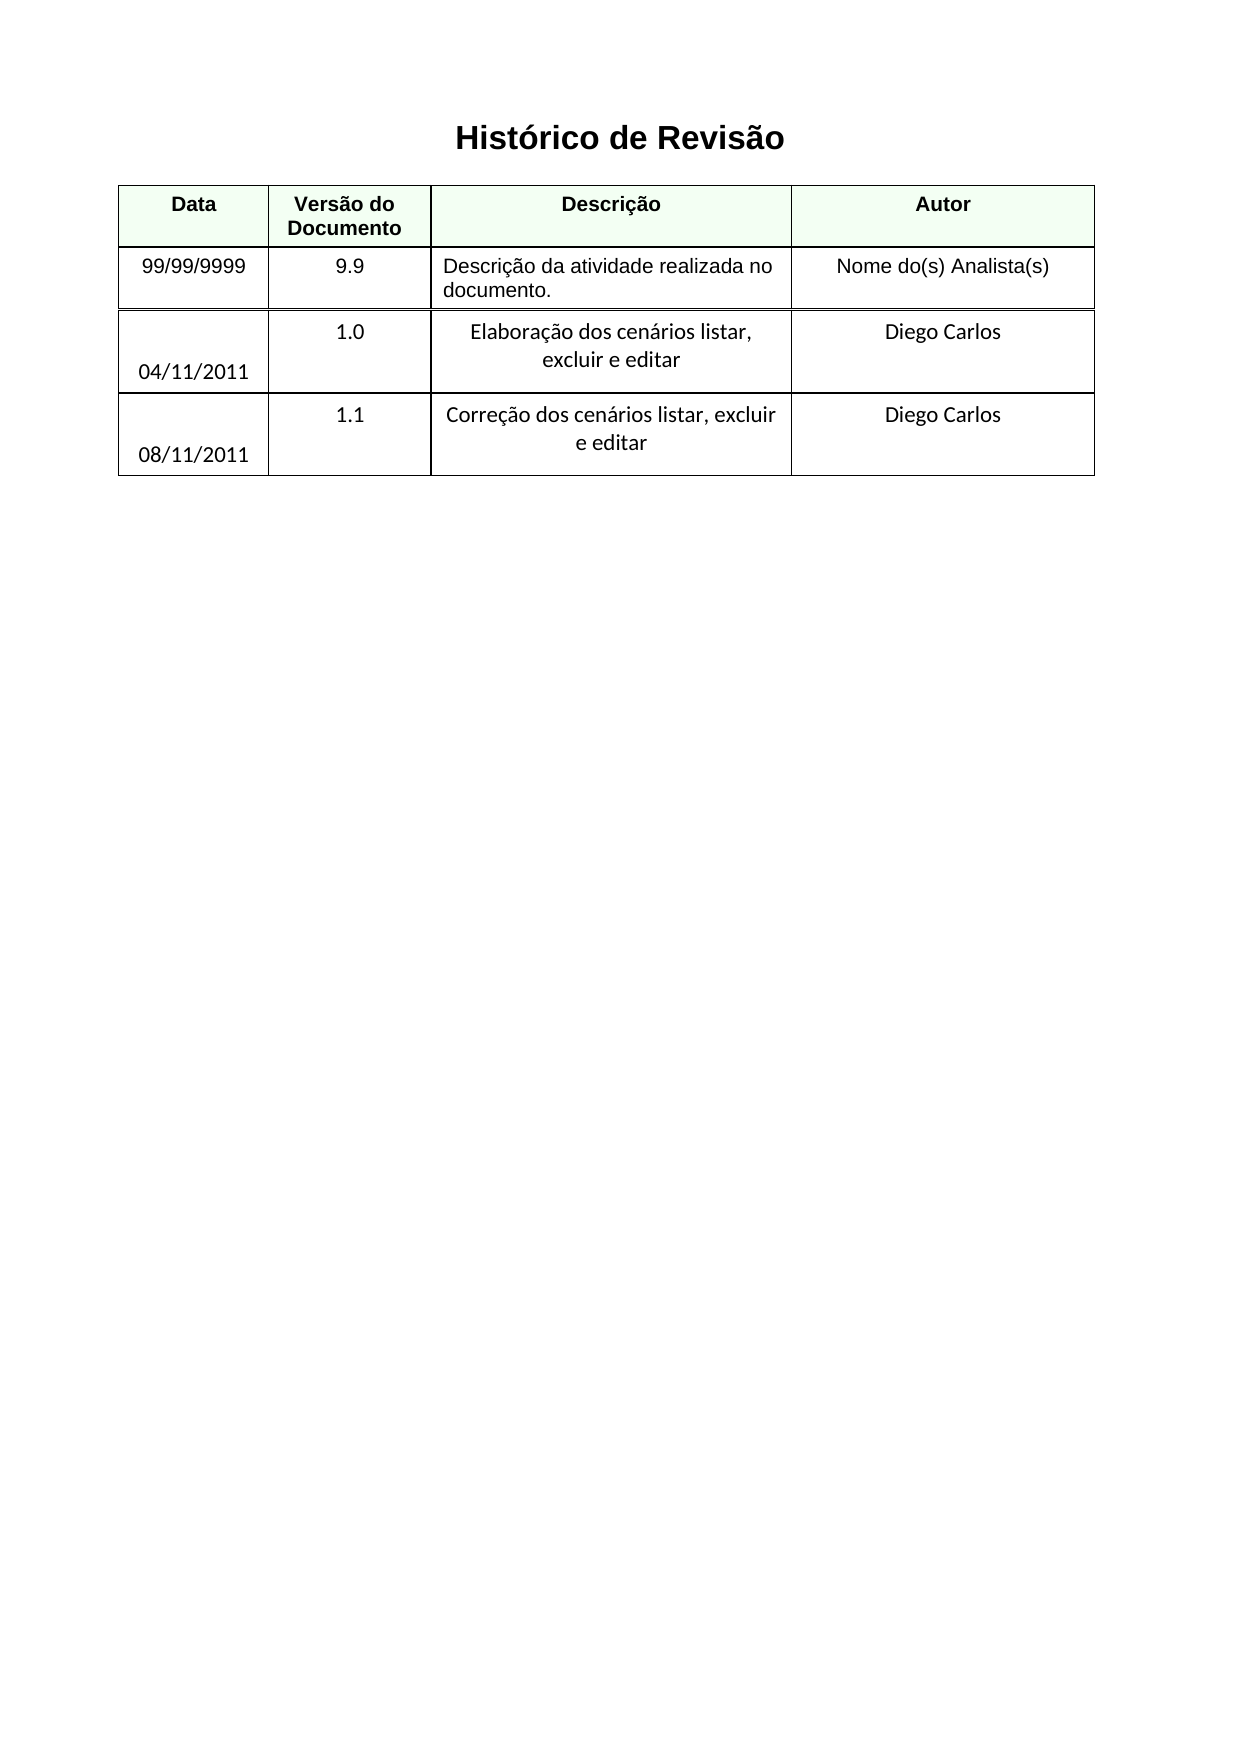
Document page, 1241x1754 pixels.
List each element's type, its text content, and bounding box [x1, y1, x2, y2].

table_header Autor [792, 186, 1094, 246]
table_cell 9.9 [269, 248, 430, 308]
table_cell Diego Carlos [792, 311, 1094, 392]
table_cell Correção dos cenários listar, excluir e editar [432, 394, 791, 475]
table_header Descrição [432, 186, 791, 246]
table_cell 04/11/2011 [119, 311, 268, 392]
table_cell Nome do(s) Analista(s) [792, 248, 1094, 308]
table_cell Diego Carlos [792, 394, 1094, 475]
table_header Versão do Documento [269, 186, 430, 246]
table_header Data [119, 186, 268, 246]
table_cell Descrição da atividade realizada no documento. [432, 248, 791, 308]
table_cell 08/11/2011 [119, 394, 268, 475]
table_cell 99/99/9999 [119, 248, 268, 308]
table_cell 1.0 [269, 311, 430, 392]
text Histórico de Revisão [118, 118, 1122, 157]
table_cell Elaboração dos cenários listar, excluir e editar [432, 311, 791, 392]
table_cell 1.1 [269, 394, 430, 475]
